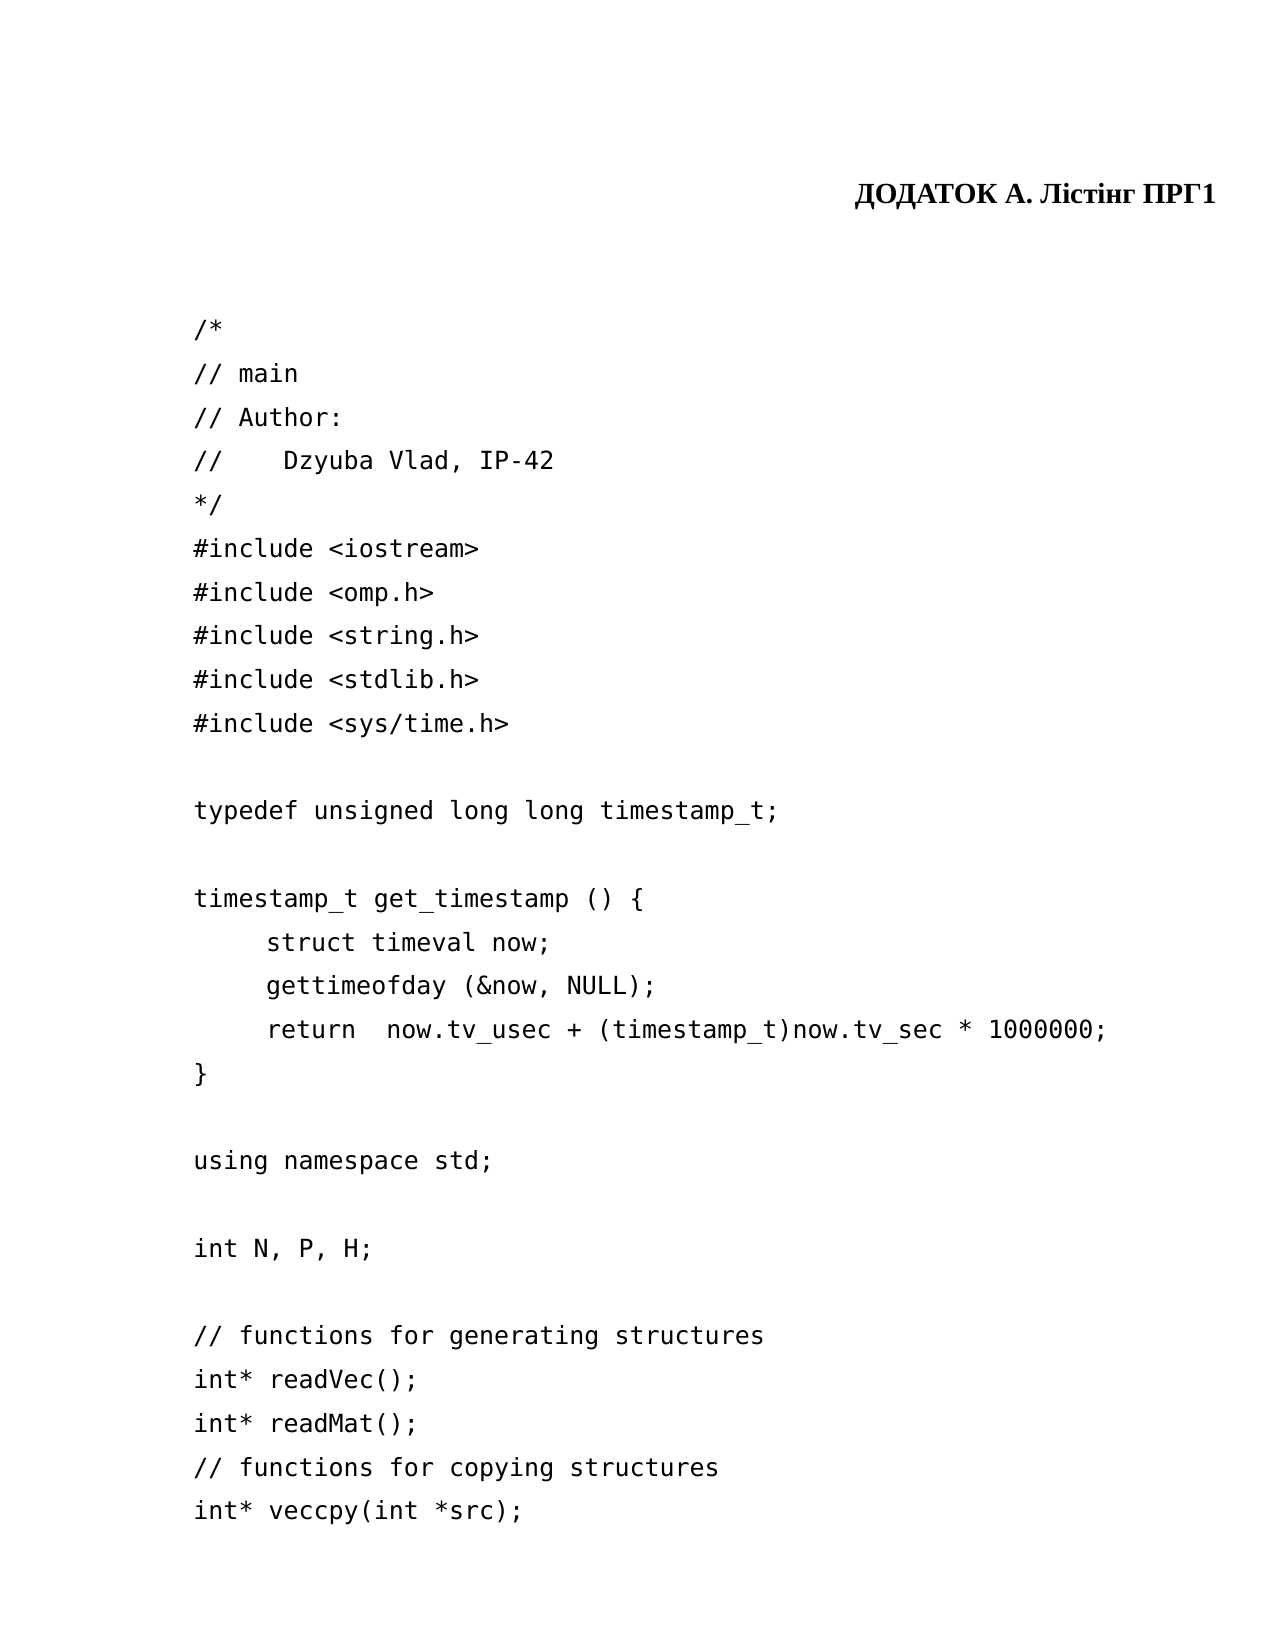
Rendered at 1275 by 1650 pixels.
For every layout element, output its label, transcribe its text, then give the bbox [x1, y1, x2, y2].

text */ [118, 490, 1216, 519]
text } [118, 1059, 1216, 1088]
text return now.tv_usec + (timestamp_t)now.tv_sec * 1000000; [118, 1015, 1216, 1044]
text int N, P, H; [118, 1234, 1216, 1263]
text #include <stdlib.h> [118, 665, 1216, 694]
text timestamp_t get_timestamp () { [118, 884, 1216, 913]
text using namespace std; [118, 1146, 1216, 1176]
text /* [118, 315, 1216, 344]
text struct timeval now; [118, 928, 1216, 957]
text gettimeofday (&now, NULL); [118, 971, 1216, 1001]
text // main [118, 359, 1216, 388]
text int* readMat(); [118, 1409, 1216, 1438]
text #include <iostream> [118, 534, 1216, 563]
text int* readVec(); [118, 1365, 1216, 1394]
title ДОДАТОК А. Лістінг ПРГ1 [118, 176, 1216, 210]
text // Author: [118, 403, 1216, 432]
text #include <omp.h> [118, 578, 1216, 607]
text // Dzyuba Vlad, IP-42 [118, 446, 1216, 476]
text // functions for generating structures [118, 1321, 1216, 1351]
text #include <string.h> [118, 621, 1216, 651]
text #include <sys/time.h> [118, 709, 1216, 738]
text int* veccpy(int *src); [118, 1496, 1216, 1526]
text typedef unsigned long long timestamp_t; [118, 796, 1216, 826]
text // functions for copying structures [118, 1453, 1216, 1482]
